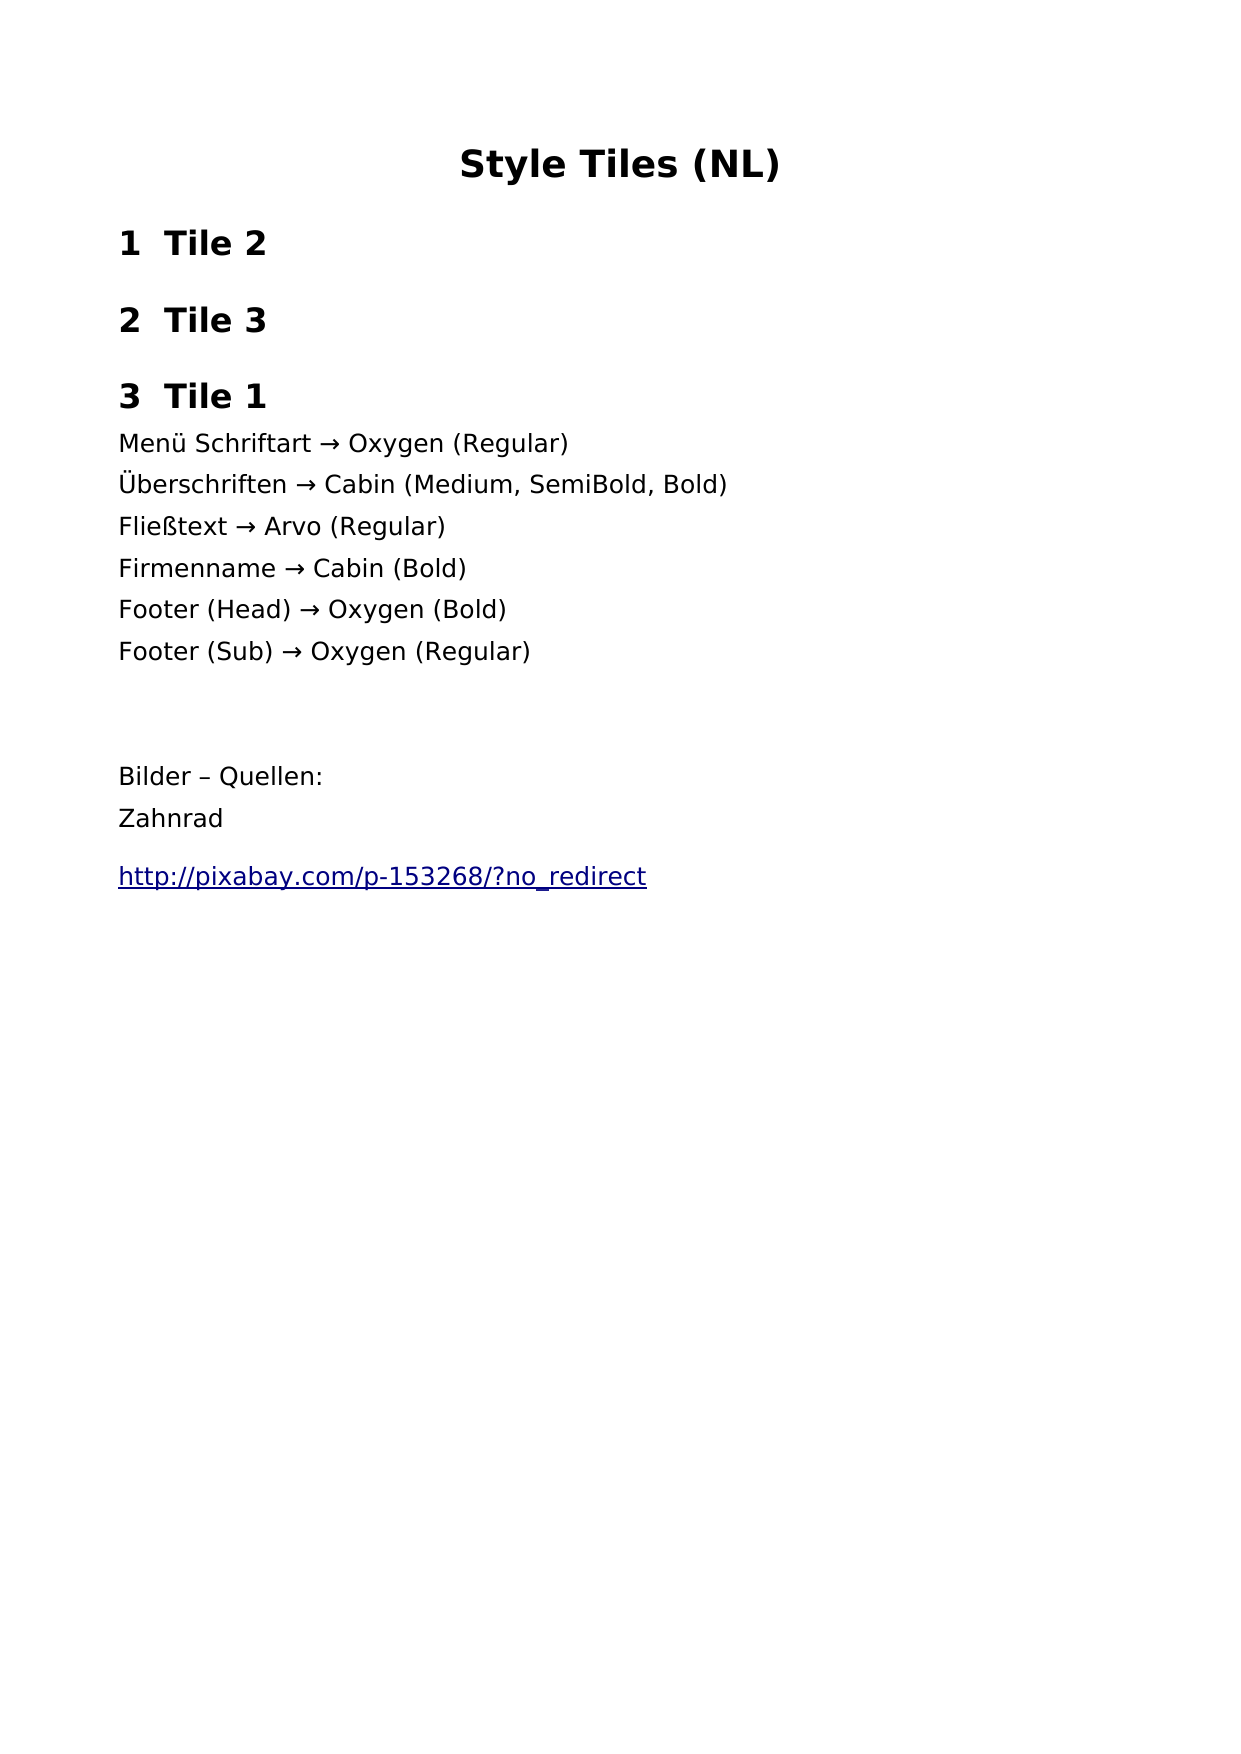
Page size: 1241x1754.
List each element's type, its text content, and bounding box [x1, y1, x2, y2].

text http://pixabay.com/p-153268/?no_redirect [118, 862, 1122, 891]
subtitle Tile 1 [118, 377, 1122, 416]
text Zahnrad [118, 804, 1122, 833]
text Footer (Sub) → Oxygen (Regular) [118, 637, 1122, 666]
text Footer (Head) → Oxygen (Bold) [118, 596, 1122, 625]
text Menü Schriftart → Oxygen (Regular) [118, 429, 1122, 458]
title Style Tiles (NL) [118, 143, 1122, 187]
text Überschriften → Cabin (Medium, SemiBold, Bold) [118, 471, 1122, 500]
text Firmenname → Cabin (Bold) [118, 554, 1122, 583]
text Bilder – Quellen: [118, 762, 1122, 791]
text Fließtext → Arvo (Regular) [118, 512, 1122, 541]
subtitle Tile 2 [118, 224, 1122, 263]
subtitle Tile 3 [118, 301, 1122, 340]
